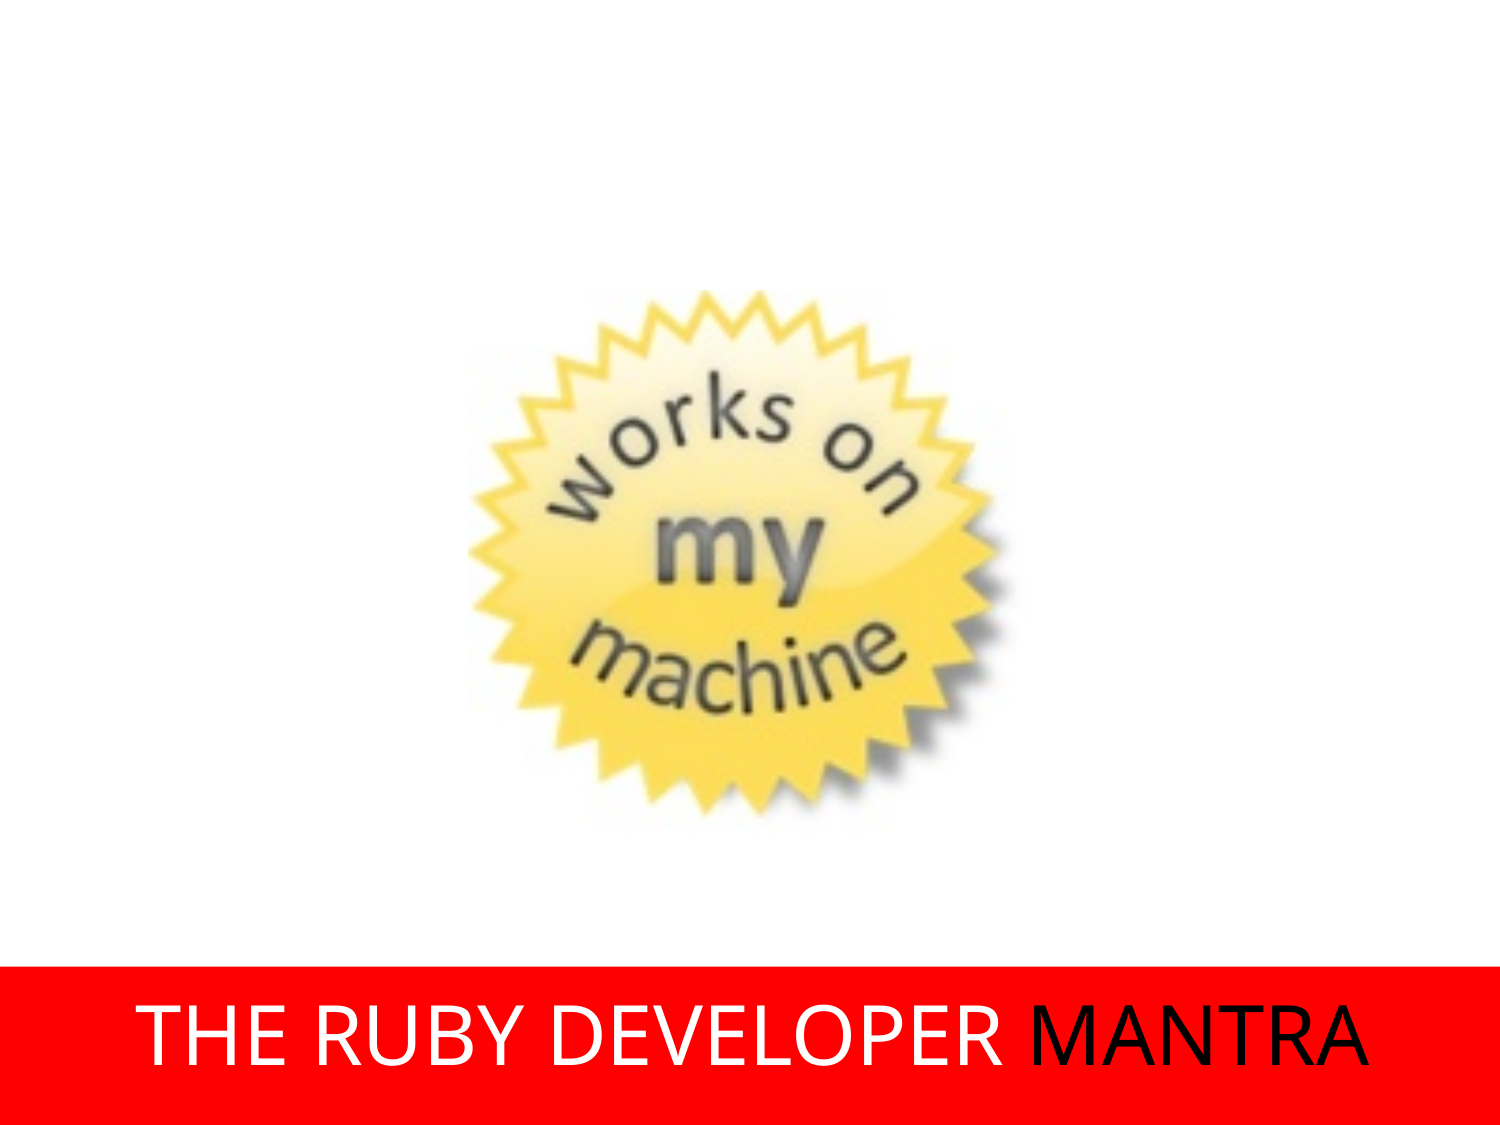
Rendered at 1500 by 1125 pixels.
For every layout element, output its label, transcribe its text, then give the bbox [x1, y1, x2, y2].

list THE RUBY DEVELOPER MANTRA [28, 974, 1478, 1111]
picture [468, 290, 1032, 835]
